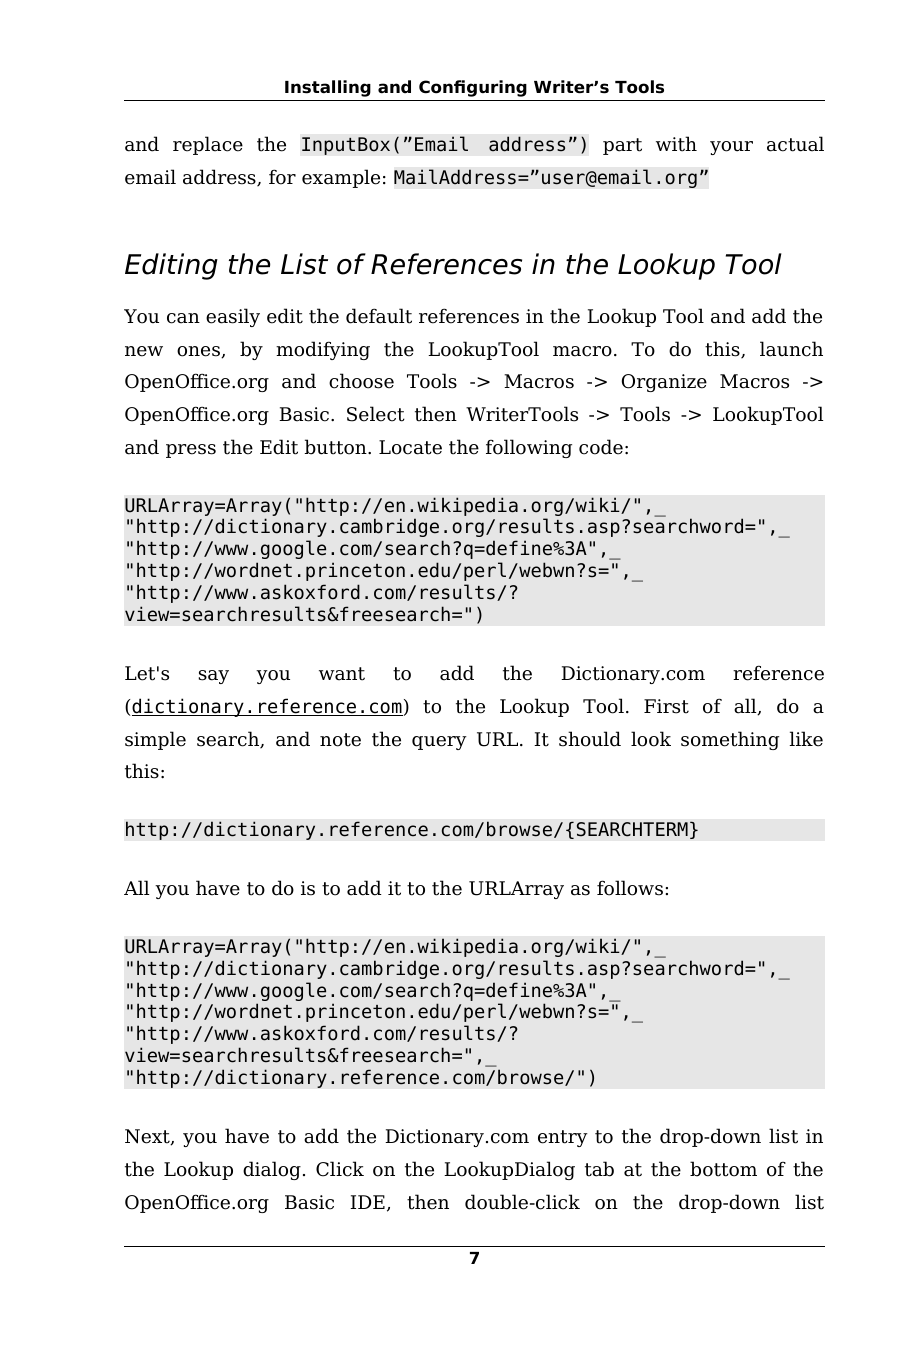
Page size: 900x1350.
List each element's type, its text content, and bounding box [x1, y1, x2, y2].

text URLArray=Array("http://en.wikipedia.org/wiki/",_ "http://dictionary.cambridge.org/results.asp?searchword=",_ "http://www.google.com/search?q=define%3A",_ "http://wordnet.princeton.edu/perl/webwn?s=",_ "http://www.askoxford.com/results/?view=searchresults&freesearch=",_ "http://dictionary.reference.com/browse/") [124, 936, 825, 1089]
text Next, you have to add the Dictionary.com entry to the drop-down list in the Lookup dialog. Click on the LookupDialog tab at the bottom of the OpenOffice.org Basic IDE, then double-click on the drop-down list [124, 1126, 825, 1214]
text and replace the InputBox(”Email address”) part with your actual email address, for example: MailAddress=”user@email.org” [124, 134, 825, 189]
text http://dictionary.reference.com/browse/{SEARCHTERM} [124, 819, 825, 841]
subtitle Editing the List of References in the Lookup Tool [124, 249, 825, 281]
text All you have to do is to add it to the URLArray as follows: [124, 878, 825, 900]
text You can easily edit the default references in the Lookup Tool and add the new ones, by modifying the LookupTool macro. To do this, launch OpenOffice.org and choose Tools -> Macros -> Organize Macros -> OpenOffice.org Basic. Select then WriterTools -> Tools -> LookupTool and press the Edit button. Locate the following code: [124, 306, 825, 459]
text Let's say you want to add the Dictionary.com reference (dictionary.reference.com) to the Lookup Tool. First of all, do a simple search, and note the query URL. It should look something like this: [124, 663, 825, 783]
text URLArray=Array("http://en.wikipedia.org/wiki/",_ "http://dictionary.cambridge.org/results.asp?searchword=",_ "http://www.google.com/search?q=define%3A",_ "http://wordnet.princeton.edu/perl/webwn?s=",_ "http://www.askoxford.com/results/?view=searchresults&freesearch=") [124, 495, 825, 626]
